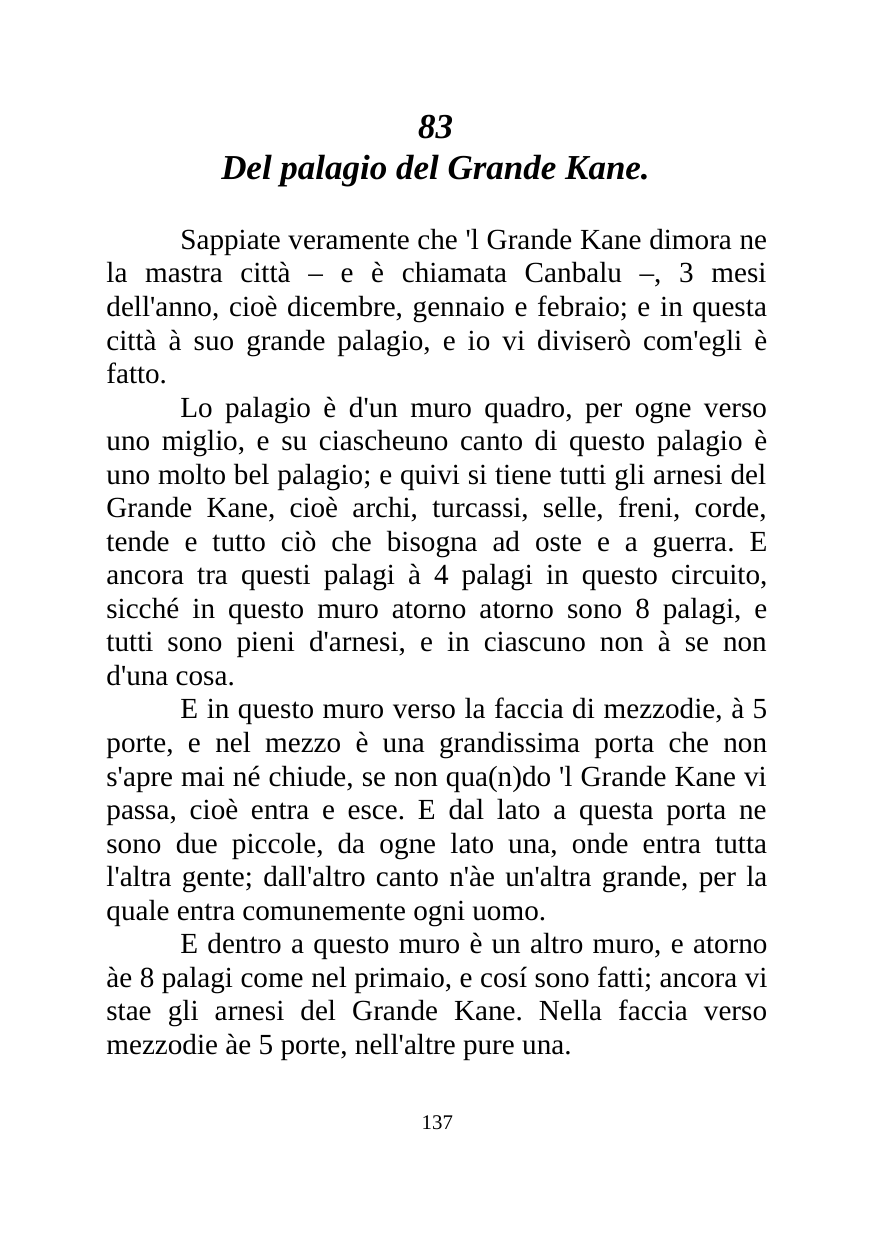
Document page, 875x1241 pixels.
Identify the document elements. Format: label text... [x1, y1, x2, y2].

subtitle 83 Del palagio del Grande Kane. [106, 106, 768, 187]
text E in questo muro verso la faccia di mezzodie, à 5 porte, e nel mezzo è una grandissima porta che non s'apre mai né chiude, se non qua(n)do 'l Grande Kane vi passa, cioè entra e esce. E dal lato a questa porta ne sono due piccole, da ogne lato una, onde entra tutta l'altra gente; dall'altro canto n'àe un'altra grande, per la quale entra comunemente ogni uomo. [106, 692, 768, 926]
text E dentro a questo muro è un altro muro, e atorno àe 8 palagi come nel primaio, e cosí sono fatti; ancora vi stae gli arnesi del Grande Kane. Nella faccia verso mezzodie àe 5 porte, nell'altre pure una. [106, 926, 768, 1061]
text Lo palagio è d'un muro quadro, per ogne verso uno miglio, e su ciascheuno canto di questo palagio è uno molto bel palagio; e quivi si tiene tutti gli arnesi del Grande Kane, cioè archi, turcassi, selle, freni, corde, tende e tutto ciò che bisogna ad oste e a guerra. E ancora tra questi palagi à 4 palagi in questo circuito, sicché in questo muro atorno atorno sono 8 palagi, e tutti sono pieni d'arnesi, e in ciascuno non à se non d'una cosa. [106, 390, 768, 692]
text Sappiate veramente che 'l Grande Kane dimora ne la mastra città – e è chiamata Canbalu –, 3 mesi dell'anno, cioè dicembre, gennaio e febraio; e in questa città à suo grande palagio, e io vi diviserò com'egli è fatto. [106, 222, 768, 390]
